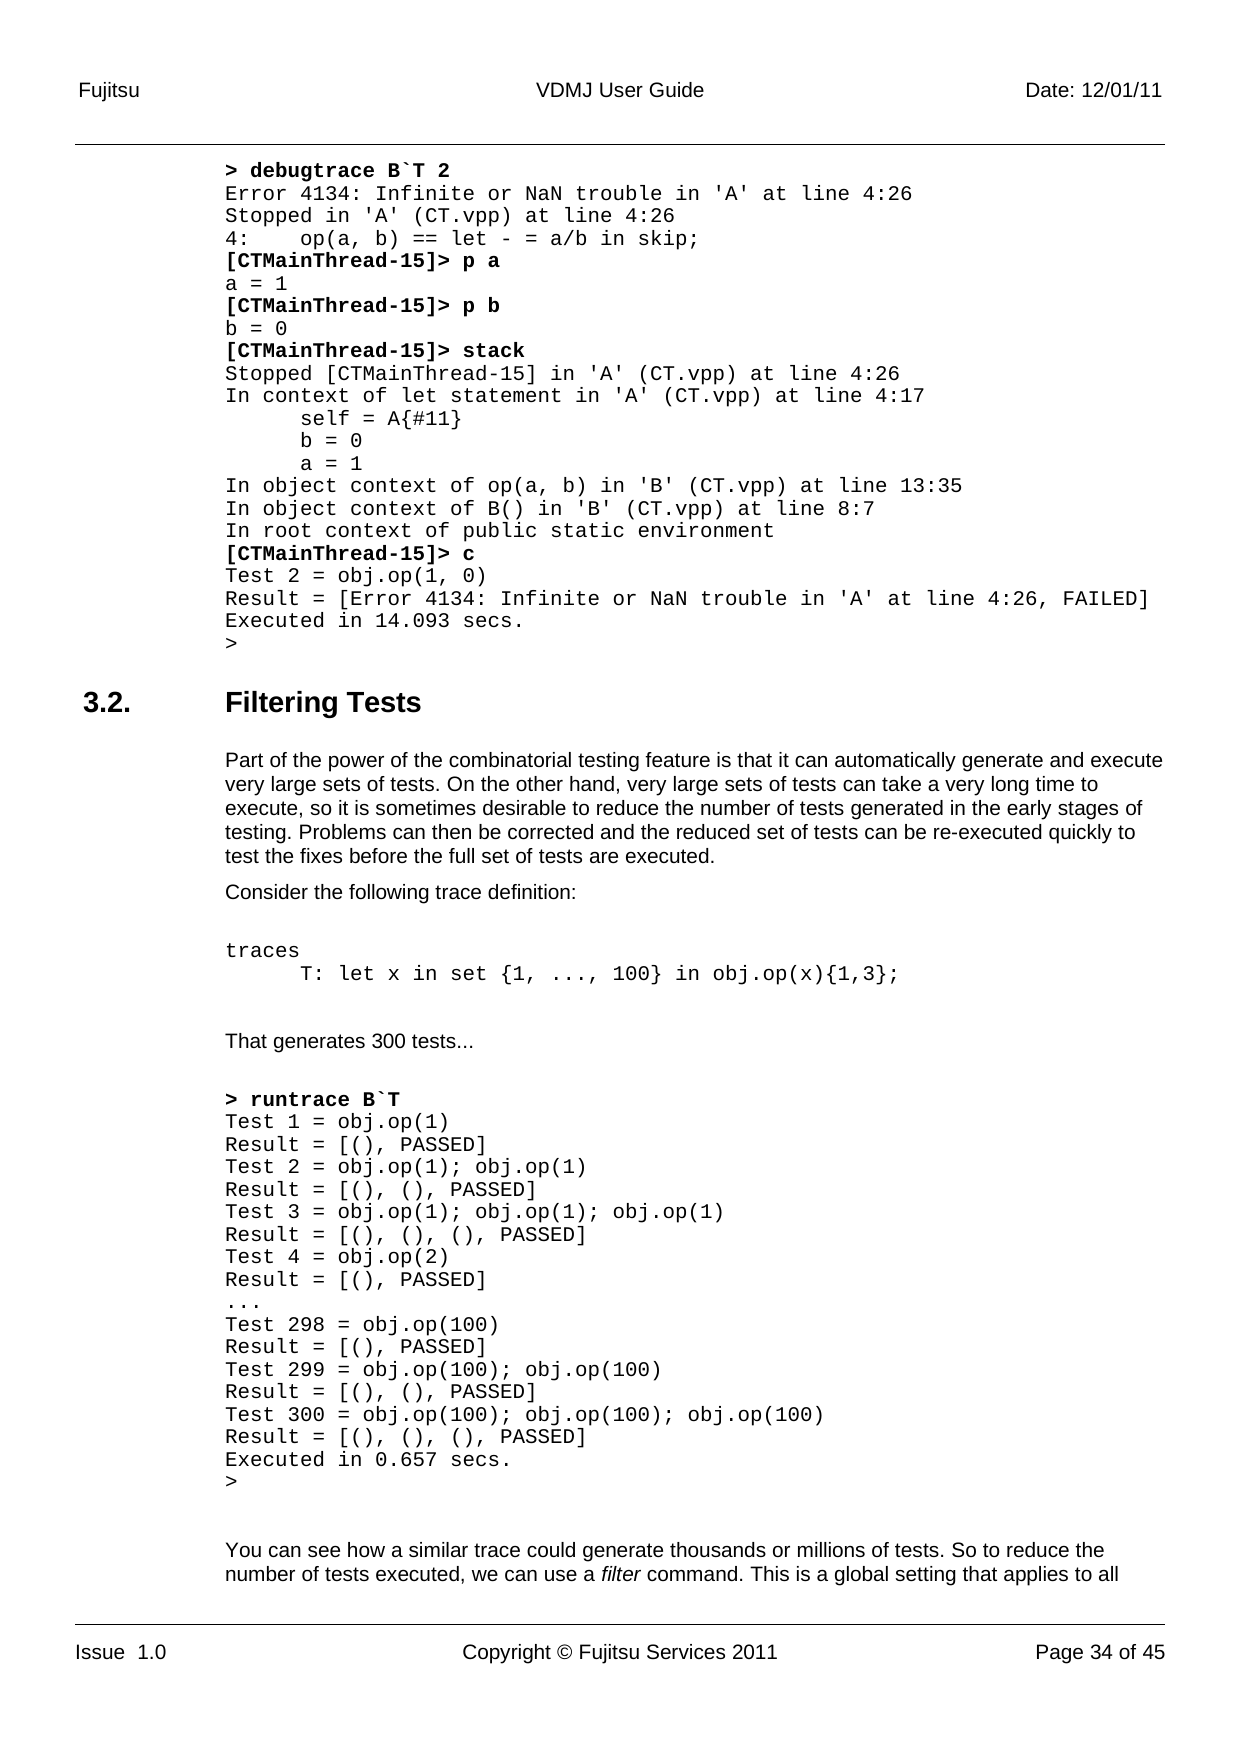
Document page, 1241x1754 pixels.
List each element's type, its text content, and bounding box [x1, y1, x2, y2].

text [CTMainThread-15]> p a [225, 250, 1165, 272]
text 4: op(a, b) == let - = a/b in skip; [225, 227, 1165, 250]
text Consider the following trace definition: [225, 881, 1165, 904]
text a = 1 [225, 272, 1165, 295]
text [CTMainThread-15]> stack [225, 340, 1165, 362]
text > runtrace B`T [225, 1088, 1165, 1111]
text traces [225, 939, 1165, 962]
text Part of the power of the combinatorial testing feature is that it can automatically generate and execute very large sets of tests. On the other hand, very large sets of tests can take a very long time to execute, so it is sometimes desirable to reduce the number of tests generated in the early stages of testing. Problems can then be corrected and the reduced set of tests can be re-executed quickly to test the fixes before the full set of tests are executed. [225, 748, 1165, 868]
text In root context of public static environment [225, 520, 1165, 542]
text b = 0 [225, 430, 1165, 452]
text Result = [(), (), PASSED] [225, 1381, 1165, 1403]
text Result = [(), PASSED] [225, 1336, 1165, 1358]
text ... [225, 1291, 1165, 1313]
text [CTMainThread-15]> p b [225, 295, 1165, 317]
text Result = [(), (), PASSED] [225, 1178, 1165, 1201]
text In object context of B() in 'B' (CT.vpp) at line 8:7 [225, 497, 1165, 520]
text Executed in 0.657 secs. [225, 1448, 1165, 1471]
text > [225, 1471, 1165, 1493]
subtitle Filtering Tests [75, 685, 1165, 718]
text > debugtrace B`T 2 [225, 160, 1165, 182]
text Test 298 = obj.op(100) [225, 1313, 1165, 1336]
text Test 4 = obj.op(2) [225, 1246, 1165, 1268]
text Test 2 = obj.op(1, 0) [225, 565, 1165, 587]
text Result = [Error 4134: Infinite or NaN trouble in 'A' at line 4:26, FAILED] [225, 587, 1165, 610]
text In context of let statement in 'A' (CT.vpp) at line 4:17 [225, 385, 1165, 407]
text Result = [(), (), (), PASSED] [225, 1223, 1165, 1246]
text In object context of op(a, b) in 'B' (CT.vpp) at line 13:35 [225, 475, 1165, 497]
text That generates 300 tests... [225, 1029, 1165, 1053]
text Error 4134: Infinite or NaN trouble in 'A' at line 4:26 [225, 182, 1165, 205]
text Result = [(), PASSED] [225, 1133, 1165, 1156]
text self = A{#11} [225, 407, 1165, 430]
text Test 1 = obj.op(1) [225, 1111, 1165, 1133]
text Test 2 = obj.op(1); obj.op(1) [225, 1156, 1165, 1178]
text Stopped [CTMainThread-15] in 'A' (CT.vpp) at line 4:26 [225, 362, 1165, 385]
text [CTMainThread-15]> c [225, 542, 1165, 565]
text T: let x in set {1, ..., 100} in obj.op(x){1,3}; [225, 962, 1165, 984]
text You can see how a similar trace could generate thousands or millions of tests. So to reduce the number of tests executed, we can use a filter command. This is a global setting that applies to all [225, 1538, 1165, 1586]
text Result = [(), PASSED] [225, 1268, 1165, 1291]
text b = 0 [225, 317, 1165, 340]
text Stopped in 'A' (CT.vpp) at line 4:26 [225, 205, 1165, 227]
text Test 3 = obj.op(1); obj.op(1); obj.op(1) [225, 1201, 1165, 1223]
text > [225, 632, 1165, 655]
text Executed in 14.093 secs. [225, 610, 1165, 632]
text Result = [(), (), (), PASSED] [225, 1426, 1165, 1448]
text Test 300 = obj.op(100); obj.op(100); obj.op(100) [225, 1403, 1165, 1426]
text Test 299 = obj.op(100); obj.op(100) [225, 1358, 1165, 1381]
text a = 1 [225, 452, 1165, 475]
